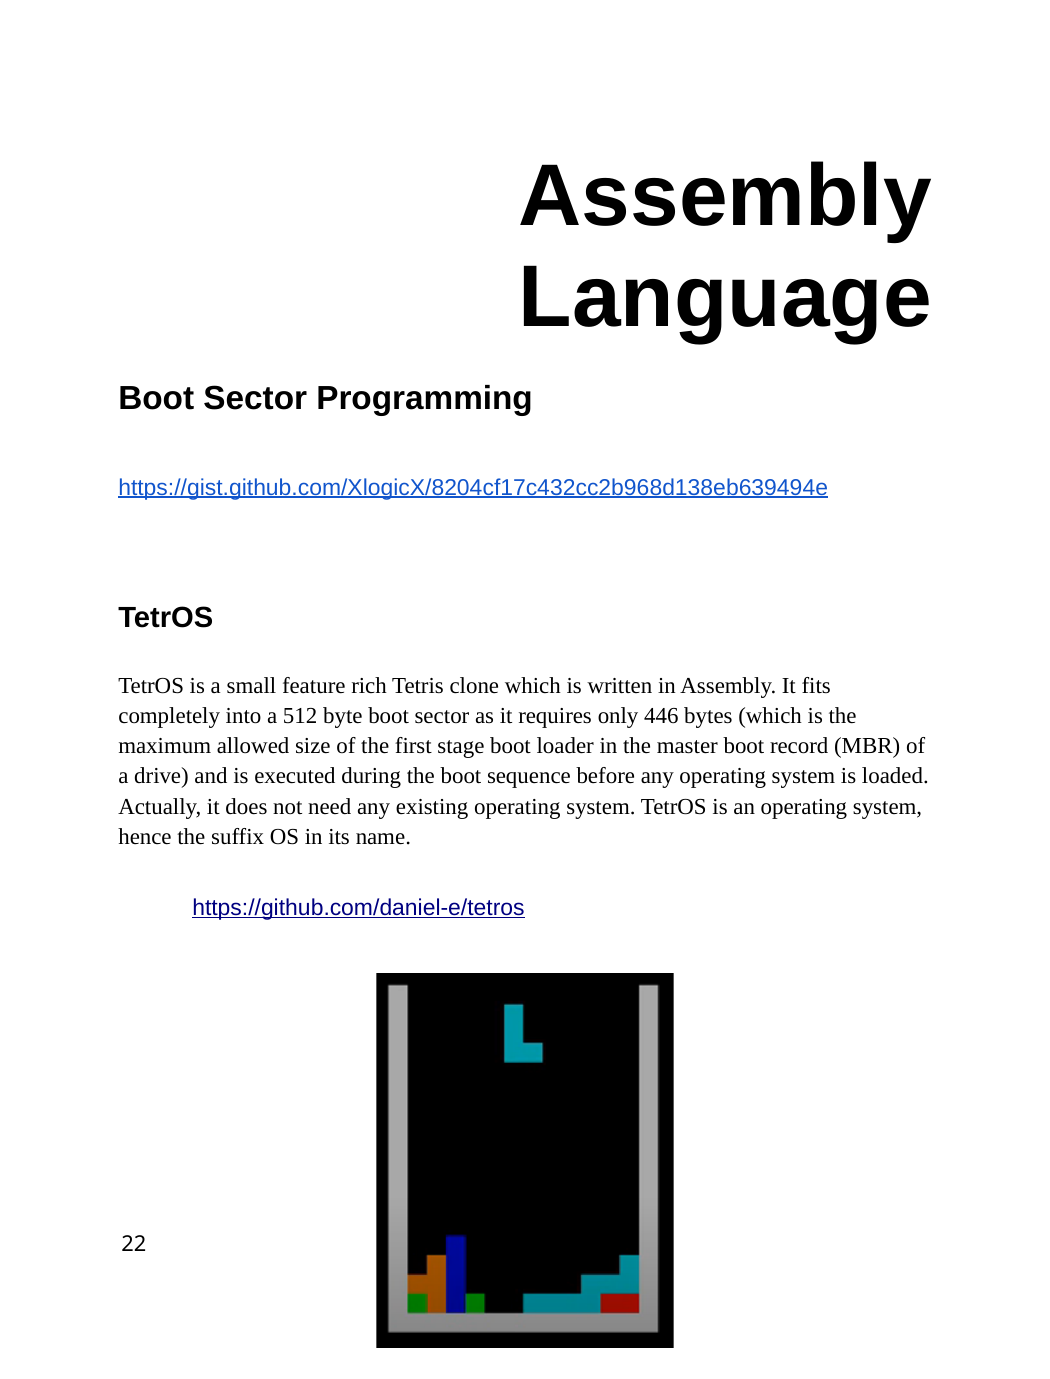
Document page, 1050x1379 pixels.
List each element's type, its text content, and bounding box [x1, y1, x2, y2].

text TetrOS is a small feature rich Tetris clone which is written in Assembly. It fits completely into a 512 byte boot sector as it requires only 446 bytes (which is the maximum allowed size of the first stage boot loader in the master boot record (MBR) of a drive) and is executed during the boot sequence before any operating system is loaded. Actually, it does not need any existing operating system. TetrOS is an operating system, hence the suffix OS in its name. [118, 672, 932, 849]
text https://github.com/daniel-e/tetros [192, 894, 932, 921]
subtitle Boot Sector Programming [118, 378, 932, 416]
picture [376, 973, 674, 1348]
subtitle Assembly Language [118, 143, 932, 344]
subtitle TetrOS [118, 599, 932, 633]
text https://gist.github.com/XlogicX/8204cf17c432cc2b968d138eb639494e [118, 474, 932, 500]
